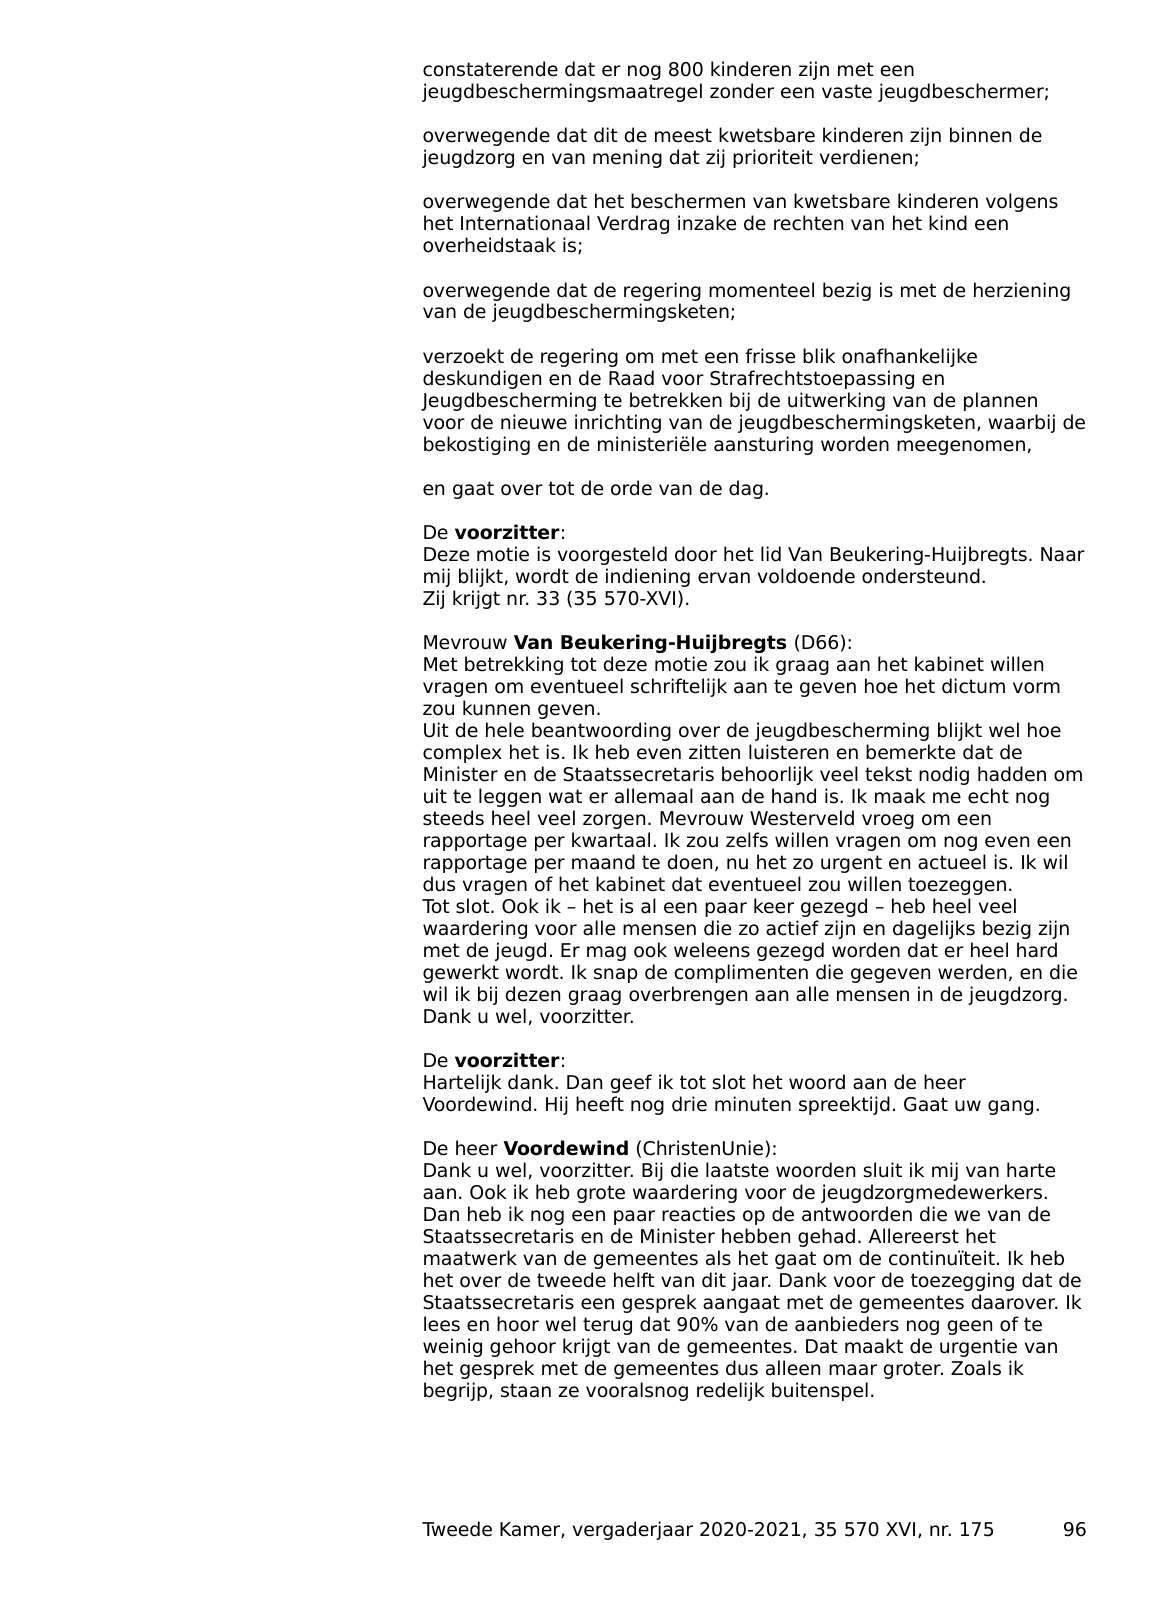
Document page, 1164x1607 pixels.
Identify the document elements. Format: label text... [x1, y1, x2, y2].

text Deze motie is voorgesteld door het lid Van Beukering-Huijbregts. Naar mij blijkt, wordt de indiening ervan voldoende ondersteund. [422, 544, 1087, 588]
text en gaat over tot de orde van de dag. [422, 478, 1087, 500]
text overwegende dat dit de meest kwetsbare kinderen zijn binnen de jeugdzorg en van mening dat zij prioriteit verdienen; [422, 125, 1087, 169]
text De voorzitter: [422, 522, 1087, 544]
text Tot slot. Ook ik – het is al een paar keer gezegd – heb heel veel waardering voor alle mensen die zo actief zijn en dagelijks bezig zijn met de jeugd. Er mag ook weleens gezegd worden dat er heel hard gewerkt wordt. Ik snap de complimenten die gegeven werden, en die wil ik bij dezen graag overbrengen aan alle mensen in de jeugdzorg. [422, 896, 1087, 1006]
text Dank u wel, voorzitter. [422, 1006, 1087, 1028]
text overwegende dat de regering momenteel bezig is met de herziening van de jeugdbeschermingsketen; [422, 279, 1087, 323]
text Hartelijk dank. Dan geef ik tot slot het woord aan de heer Voordewind. Hij heeft nog drie minuten spreektijd. Gaat uw gang. [422, 1072, 1087, 1116]
text Uit de hele beantwoording over de jeugdbescherming blijkt wel hoe complex het is. Ik heb even zitten luisteren en bemerkte dat de Minister en de Staatssecretaris behoorlijk veel tekst nodig hadden om uit te leggen wat er allemaal aan de hand is. Ik maak me echt nog steeds heel veel zorgen. Mevrouw Westerveld vroeg om een rapportage per kwartaal. Ik zou zelfs willen vragen om nog even een rapportage per maand te doen, nu het zo urgent en actueel is. Ik wil dus vragen of het kabinet dat eventueel zou willen toezeggen. [422, 720, 1087, 896]
text Mevrouw Van Beukering-Huijbregts (D66): [422, 632, 1087, 654]
text De voorzitter: [422, 1050, 1087, 1072]
text Met betrekking tot deze motie zou ik graag aan het kabinet willen vragen om eventueel schriftelijk aan te geven hoe het dictum vorm zou kunnen geven. [422, 654, 1087, 720]
text constaterende dat er nog 800 kinderen zijn met een jeugdbeschermingsmaatregel zonder een vaste jeugdbeschermer; [422, 59, 1087, 103]
text Dan heb ik nog een paar reacties op de antwoorden die we van de Staatssecretaris en de Minister hebben gehad. Allereerst het maatwerk van de gemeentes als het gaat om de continuïteit. Ik heb het over de tweede helft van dit jaar. Dank voor de toezegging dat de Staatssecretaris een gesprek aangaat met de gemeentes daarover. Ik lees en hoor wel terug dat 90% van de aanbieders nog geen of te weinig gehoor krijgt van de gemeentes. Dat maakt de urgentie van het gesprek met de gemeentes dus alleen maar groter. Zoals ik begrijp, staan ze vooralsnog redelijk buitenspel. [422, 1204, 1087, 1402]
text Dank u wel, voorzitter. Bij die laatste woorden sluit ik mij van harte aan. Ook ik heb grote waardering voor de jeugdzorgmedewerkers. [422, 1160, 1087, 1204]
text overwegende dat het beschermen van kwetsbare kinderen volgens het Internationaal Verdrag inzake de rechten van het kind een overheidstaak is; [422, 191, 1087, 257]
text Zij krijgt nr. 33 (35 570-XVI). [422, 588, 1087, 610]
text verzoekt de regering om met een frisse blik onafhankelijke deskundigen en de Raad voor Strafrechtstoepassing en Jeugdbescherming te betrekken bij de uitwerking van de plannen voor de nieuwe inrichting van de jeugdbeschermingsketen, waarbij de bekostiging en de ministeriële aansturing worden meegenomen, [422, 346, 1087, 456]
text De heer Voordewind (ChristenUnie): [422, 1138, 1087, 1160]
